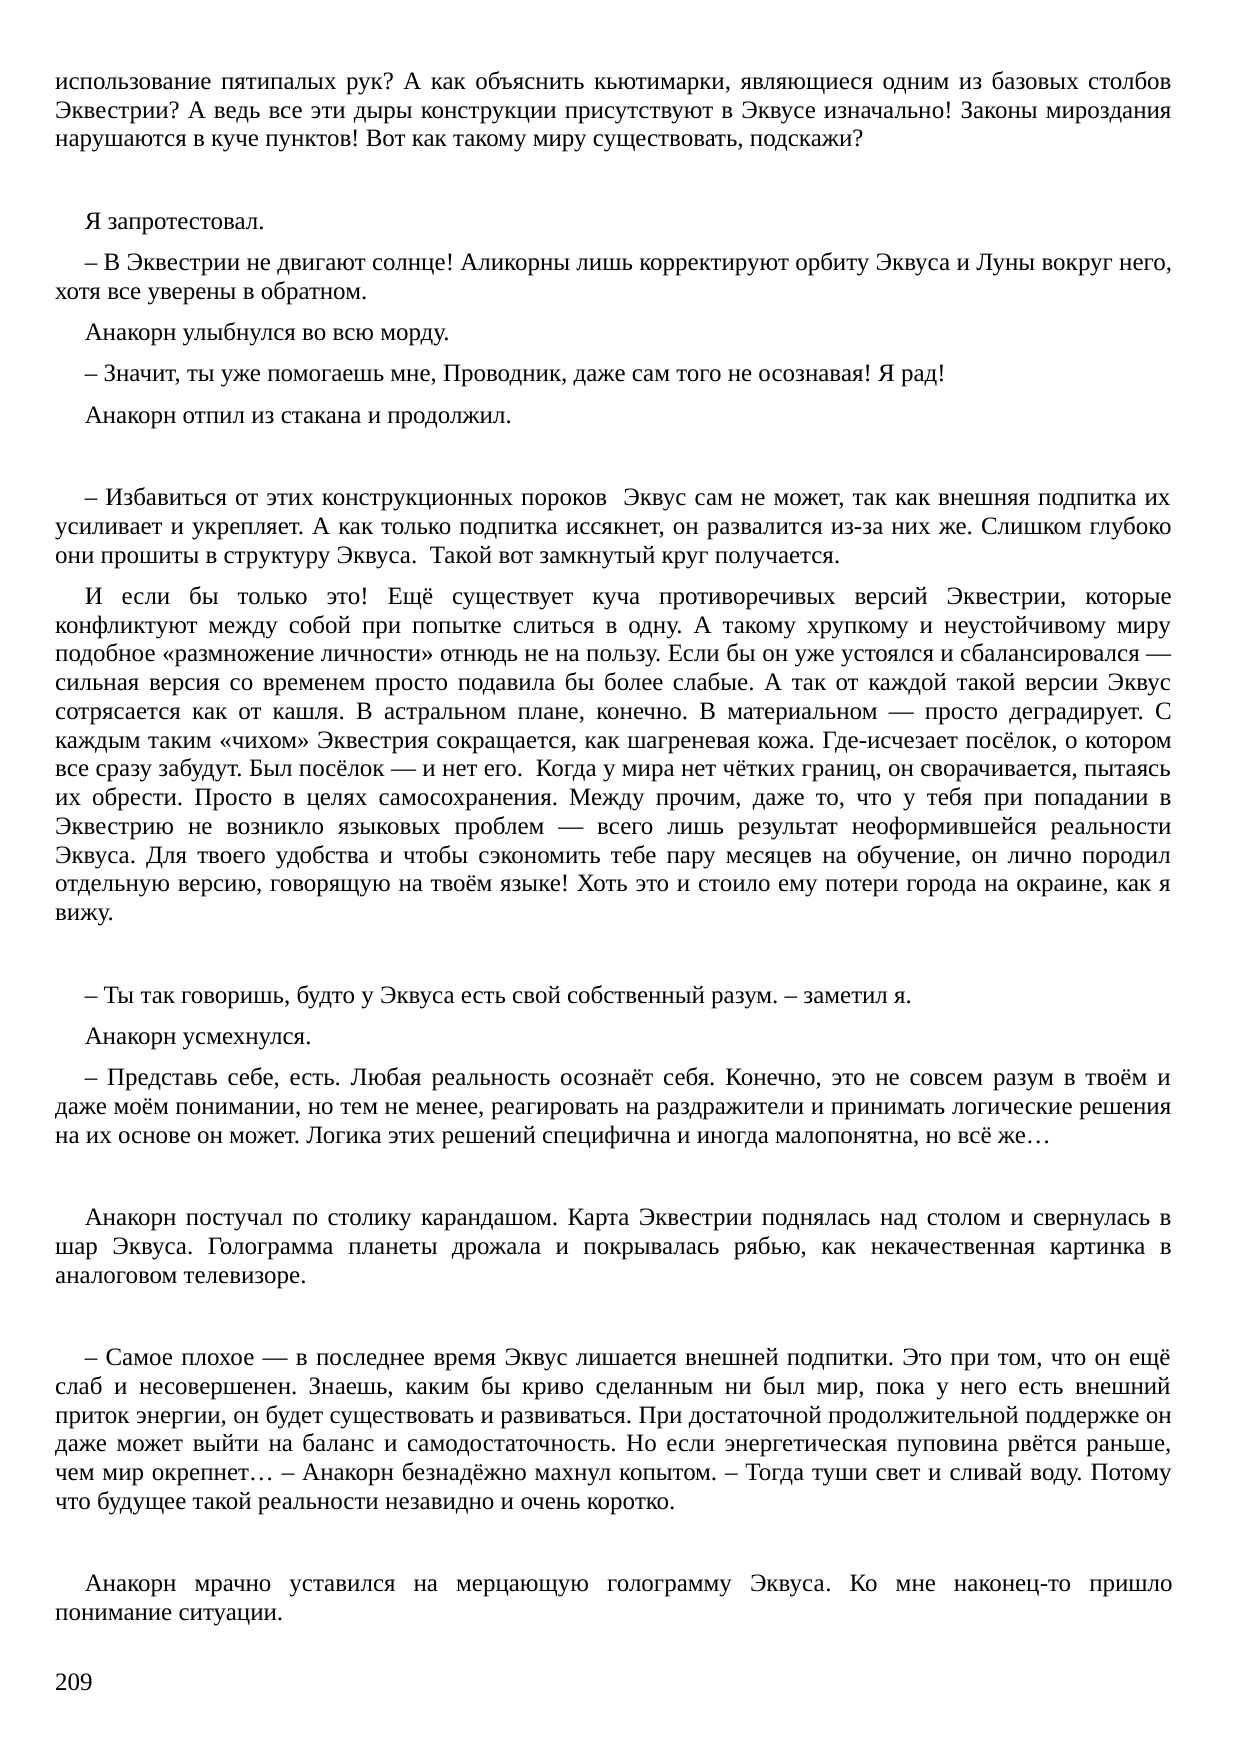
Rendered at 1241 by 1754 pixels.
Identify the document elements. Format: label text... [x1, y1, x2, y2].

text Анакорн усмехнулся. [55, 1021, 1173, 1050]
text использование пятипалых рук? А как объяснить кьютимарки, являющиеся одним из базовых столбов Эквестрии? А ведь все эти дыры конструкции присутствуют в Эквусе изначально! Законы мироздания нарушаются в куче пунктов! Вот как такому миру существовать, подскажи? [55, 66, 1173, 152]
text Анакорн улыбнулся во всю морду. [55, 317, 1173, 346]
text – Самое плохое — в последнее время Эквус лишается внешней подпитки. Это при том, что он ещё слаб и несовершенен. Знаешь, каким бы криво сделанным ни был мир, пока у него есть внешний приток энергии, он будет существовать и развиваться. При достаточной продолжительной поддержке он даже может выйти на баланс и самодостаточность. Но если энергетическая пуповина рвётся раньше, чем мир окрепнет… – Анакорн безнадёжно махнул копытом. – Тогда туши свет и сливай воду. Потому что будущее такой реальности незавидно и очень коротко. [55, 1342, 1173, 1515]
text Я запротестовал. [55, 206, 1173, 235]
text – В Эквестрии не двигают солнце! Аликорны лишь корректируют орбиту Эквуса и Луны вокруг него, хотя все уверены в обратном. [55, 247, 1173, 305]
text Анакорн мрачно уставился на мерцающую голограмму Эквуса. Ко мне наконец-то пришло понимание ситуации. [55, 1568, 1173, 1626]
text Анакорн постучал по столику карандашом. Карта Эквестрии поднялась над столом и свернулась в шар Эквуса. Голограмма планеты дрожала и покрывалась рябью, как некачественная картинка в аналоговом телевизоре. [55, 1202, 1173, 1288]
text – Значит, ты уже помогаешь мне, Проводник, даже сам того не осознавая! Я рад! [55, 358, 1173, 387]
text – Представь себе, есть. Любая реальность осознаёт себя. Конечно, это не совсем разум в твоём и даже моём понимании, но тем не менее, реагировать на раздражители и принимать логические решения на их основе он может. Логика этих решений специфична и иногда малопонятна, но всё же… [55, 1062, 1173, 1148]
text – Избавиться от этих конструкционных пороков Эквус сам не может, так как внешняя подпитка их усиливает и укрепляет. А как только подпитка иссякнет, он развалится из-за них же. Слишком глубоко они прошиты в структуру Эквуса. Такой вот замкнутый круг получается. [55, 482, 1173, 568]
text – Ты так говоришь, будто у Эквуса есть свой собственный разум. – заметил я. [55, 980, 1173, 1008]
text И если бы только это! Ещё существует куча противоречивых версий Эквестрии, которые конфликтуют между собой при попытке слиться в одну. А такому хрупкому и неустойчивому миру подобное «размножение личности» отнюдь не на пользу. Если бы он уже устоялся и сбалансировался — сильная версия со временем просто подавила бы более слабые. А так от каждой такой версии Эквус сотрясается как от кашля. В астральном плане, конечно. В материальном — просто деградирует. С каждым таким «чихом» Эквестрия сокращается, как шагреневая кожа. Где-исчезает посёлок, о котором все сразу забудут. Был посёлок — и нет его. Когда у мира нет чётких границ, он сворачивается, пытаясь их обрести. Просто в целях самосохранения. Между прочим, даже то, что у тебя при попадании в Эквестрию не возникло языковых проблем — всего лишь результат неоформившейся реальности Эквуса. Для твоего удобства и чтобы сэкономить тебе пару месяцев на обучение, он лично породил отдельную версию, говорящую на твоём языке! Хоть это и стоило ему потери города на окраине, как я вижу. [55, 581, 1173, 926]
text Анакорн отпил из стакана и продолжил. [55, 400, 1173, 428]
